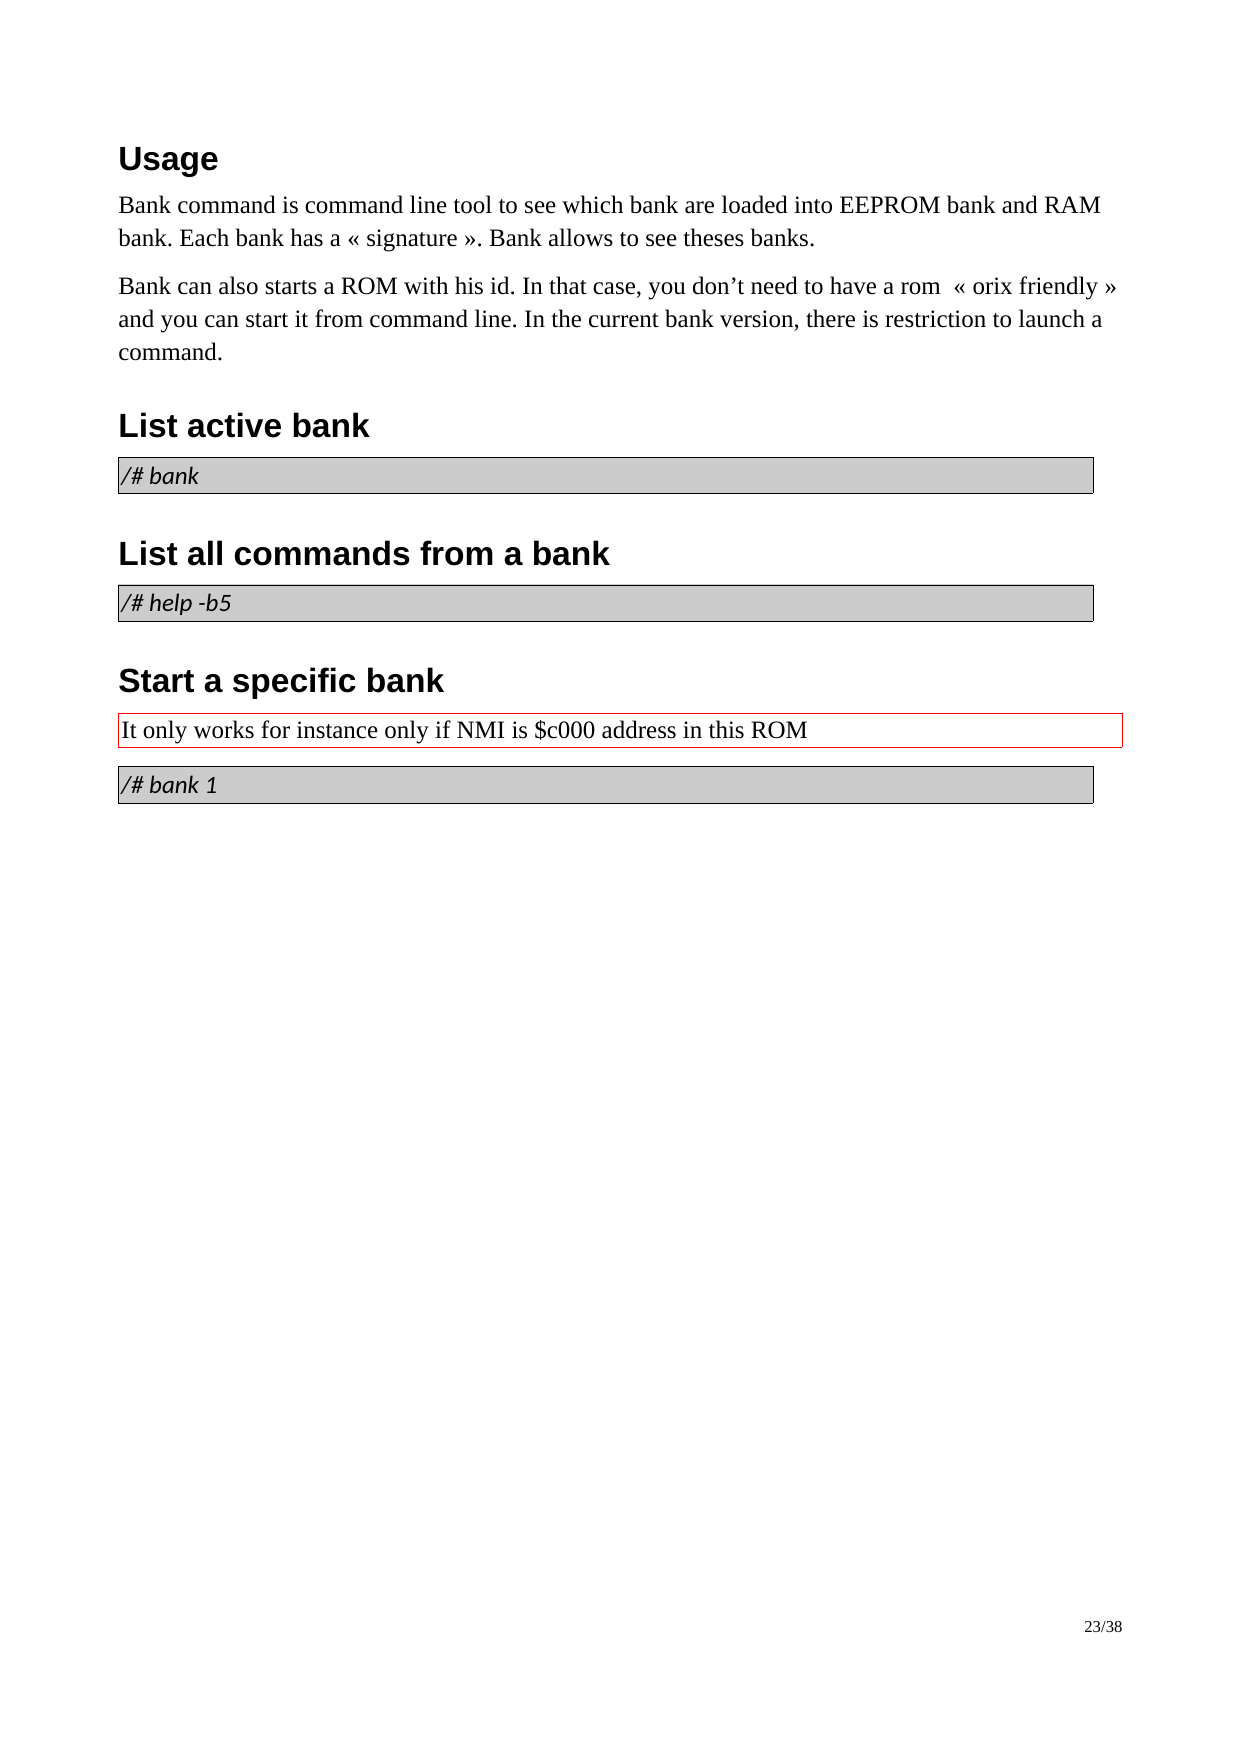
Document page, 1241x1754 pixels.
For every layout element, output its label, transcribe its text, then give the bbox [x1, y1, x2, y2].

subtitle List all commands from a bank [118, 533, 1122, 572]
subtitle Start a specific bank [118, 661, 1122, 700]
text It only works for instance only if NMI is $c000 address in this ROM [119, 714, 1122, 747]
text Bank can also starts a ROM with his id. In that case, you don’t need to have a rom « orix friendly » and you can start it from command line. In the current bank version, there is restriction to launch a command. [118, 271, 1122, 366]
text /# bank [119, 458, 1093, 493]
text /# bank 1 [119, 767, 1093, 803]
text /# help -b5 [119, 586, 1093, 621]
text Bank command is command line tool to see which bank are loaded into EEPROM bank and RAM bank. Each bank has a « signature ». Bank allows to see theses banks. [118, 190, 1122, 252]
subtitle Usage [118, 139, 1122, 178]
subtitle List active bank [118, 406, 1122, 444]
